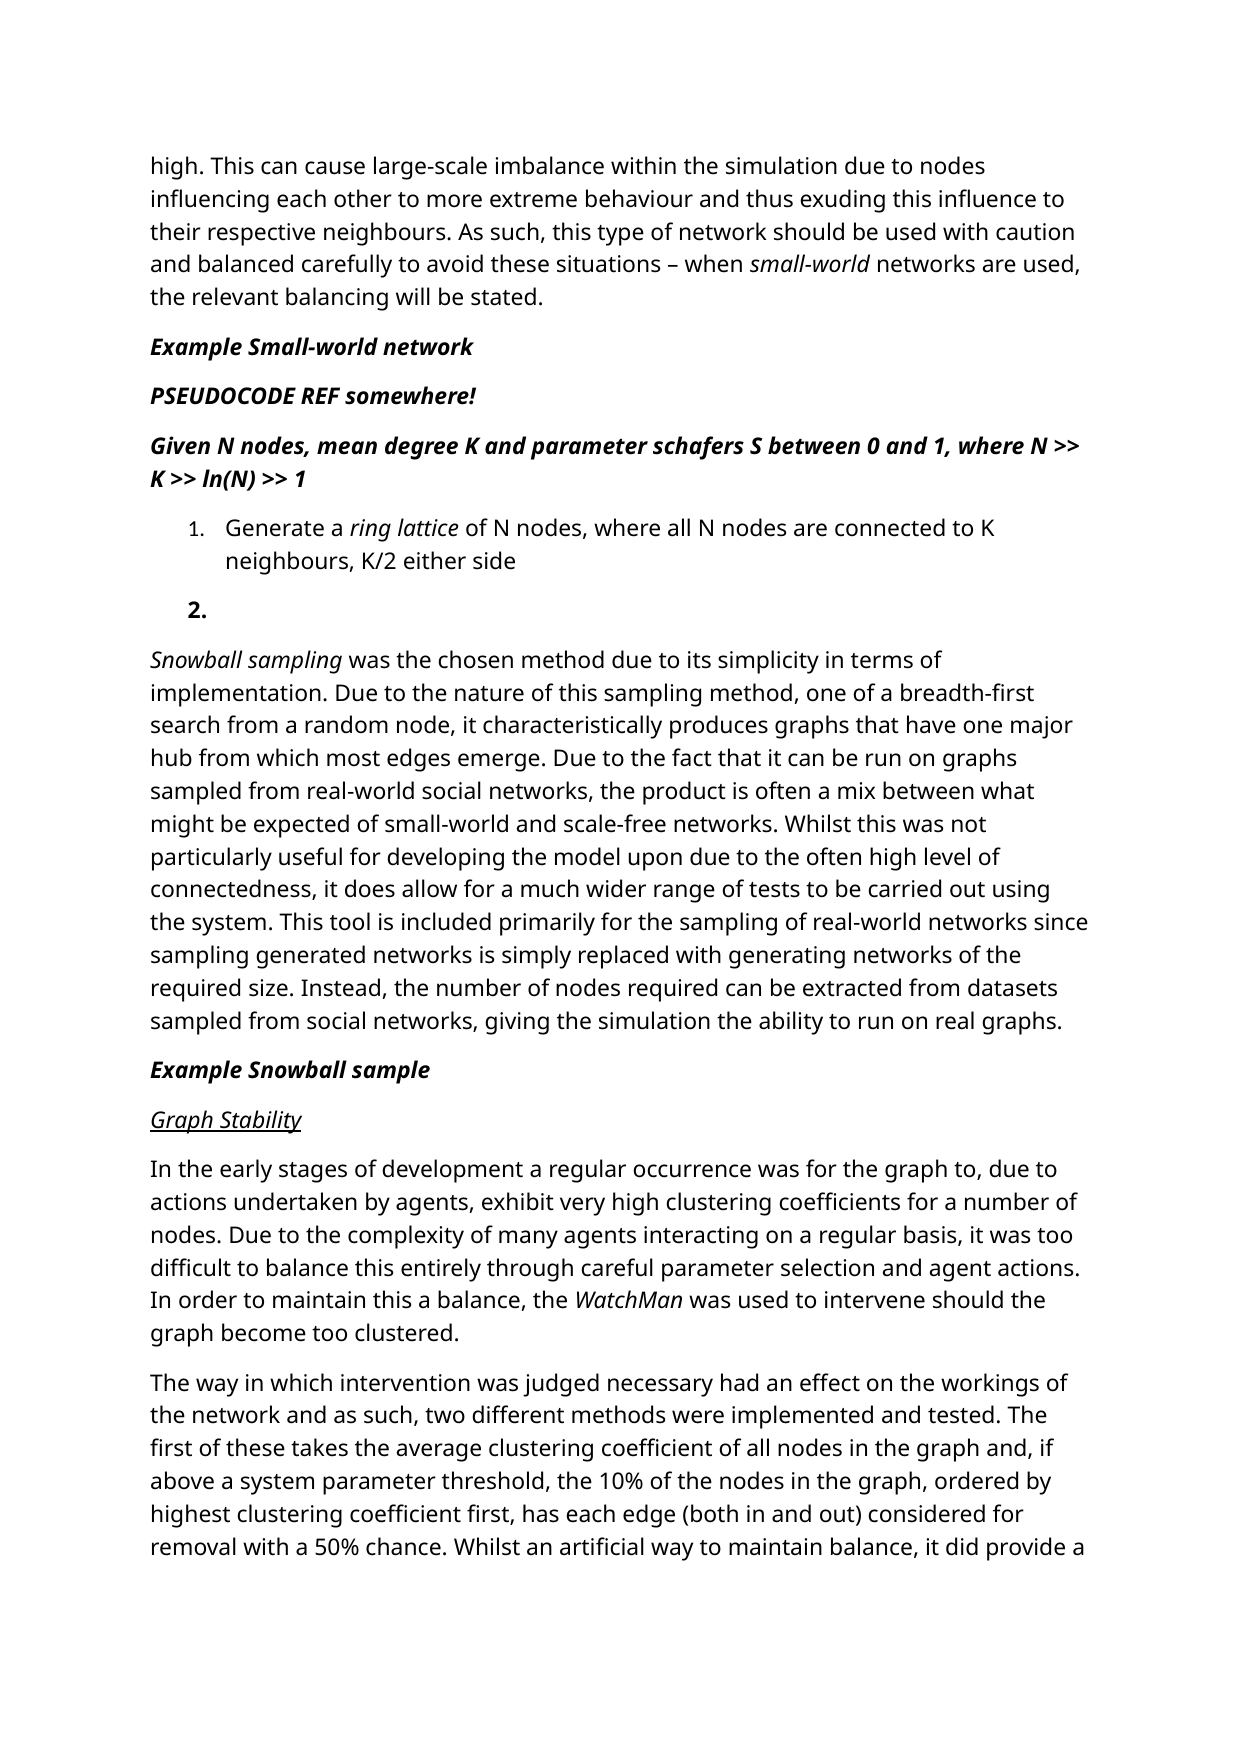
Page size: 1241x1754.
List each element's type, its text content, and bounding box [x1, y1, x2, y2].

text The way in which intervention was judged necessary had an effect on the workings of the network and as such, two different methods were implemented and tested. The first of these takes the average clustering coefficient of all nodes in the graph and, if above a system parameter threshold, the 10% of the nodes in the graph, ordered by highest clustering coefficient first, has each edge (both in and out) considered for removal with a 50% chance. Whilst an artificial way to maintain balance, it did provide a [150, 1367, 1090, 1562]
text high. This can cause large-scale imbalance within the simulation due to nodes influencing each other to more extreme behaviour and thus exuding this influence to their respective neighbours. As such, this type of network should be used with caution and balanced carefully to avoid these situations – when small-world networks are used, the relevant balancing will be stated. [150, 150, 1090, 312]
text Snowball sampling was the chosen method due to its simplicity in terms of implementation. Due to the nature of this sampling method, one of a breadth-first search from a random node, it characteristically produces graphs that have one major hub from which most edges emerge. Due to the fact that it can be run on graphs sampled from real-world social networks, the product is often a mix between what might be expected of small-world and scale-free networks. Whilst this was not particularly useful for developing the model upon due to the often high level of connectedness, it does allow for a much wider range of tests to be carried out using the system. This tool is included primarily for the sampling of real-world networks since sampling generated networks is simply replaced with generating networks of the required size. Instead, the number of nodes required can be extracted from datasets sampled from social networks, giving the simulation the ability to run on real graphs. [150, 644, 1090, 1036]
text PSEUDOCODE REF somewhere! [150, 380, 1090, 411]
text Example Snowball sample [150, 1054, 1090, 1085]
text Graph Stability [150, 1104, 1090, 1135]
text Given N nodes, mean degree K and parameter schafers S between 0 and 1, where N >> K >> ln(N) >> 1 [150, 430, 1090, 494]
text Example Small-world network [150, 331, 1090, 362]
text In the early stages of development a regular occurrence was for the graph to, due to actions undertaken by agents, exhibit very high clustering coefficients for a number of nodes. Due to the complexity of many agents interacting on a regular basis, it was too difficult to balance this entirely through careful parameter selection and agent actions. In order to maintain this a balance, the WatchMan was used to intervene should the graph become too clustered. [150, 1153, 1090, 1348]
list Generate a ring lattice of N nodes, where all N nodes are connected to K neighbours, K/2 either side [187, 512, 1090, 576]
